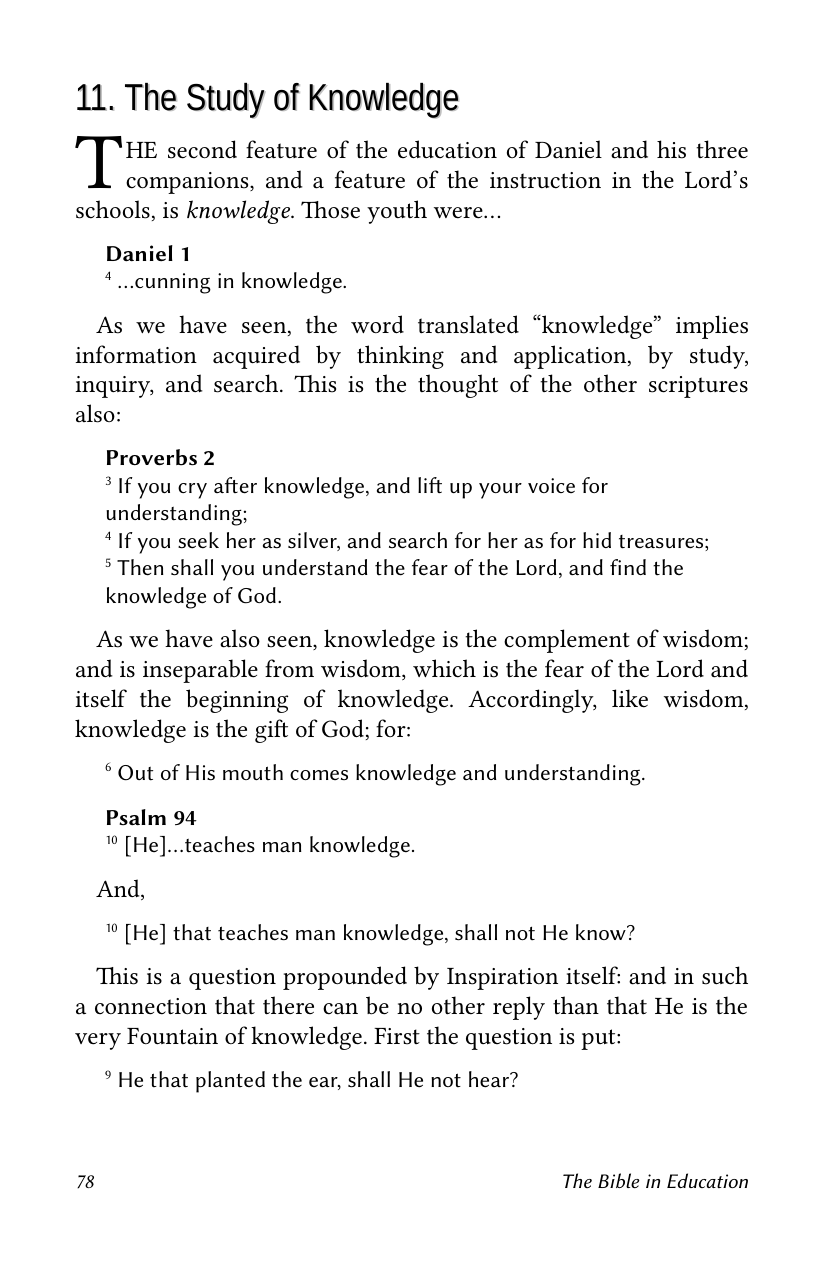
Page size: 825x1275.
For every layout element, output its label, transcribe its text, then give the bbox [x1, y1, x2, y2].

text Psalm 94 [105, 805, 750, 831]
text 4 ...cunning in knowledge. [105, 268, 720, 294]
text Daniel 1 [105, 241, 750, 267]
text THE second feature of the education of Daniel and his three companions, and a feature of the instruction in the Lord’s schools, is knowledge. Those youth were… [75, 136, 750, 224]
text 4 If you seek her as silver, and search for her as for hid treasures; [105, 528, 720, 554]
text As we have also seen, knowledge is the complement of wisdom; and is inseparable from wisdom, which is the fear of the Lord and itself the beginning of knowledge. Accordingly, like wisdom, knowledge is the gift of God; for: [75, 625, 750, 743]
text 3 If you cry after knowledge, and lift up your voice for understanding; [105, 473, 720, 526]
text And, [75, 875, 750, 903]
text 10 [He] that teaches man knowledge, shall not He know? [105, 920, 720, 946]
text 10 [He]...teaches man knowledge. [105, 832, 720, 858]
text 9 He that planted the ear, shall He not hear? [105, 1067, 720, 1093]
text 5 Then shall you understand the fear of the Lord, and find the knowledge of God. [105, 555, 720, 609]
text This is a question propounded by Inspiration itself: and in such a connection that there can be no other reply than that He is the very Fountain of knowledge. First the question is put: [75, 962, 750, 1050]
text Proverbs 2 [105, 445, 750, 471]
title The Study of Knowledge [75, 75, 750, 118]
text As we have seen, the word translated “knowledge” implies information acquired by thinking and application, by study, inquiry, and search. This is the thought of the other scriptures also: [75, 311, 750, 429]
text 6 Out of His mouth comes knowledge and understanding. [105, 759, 720, 786]
